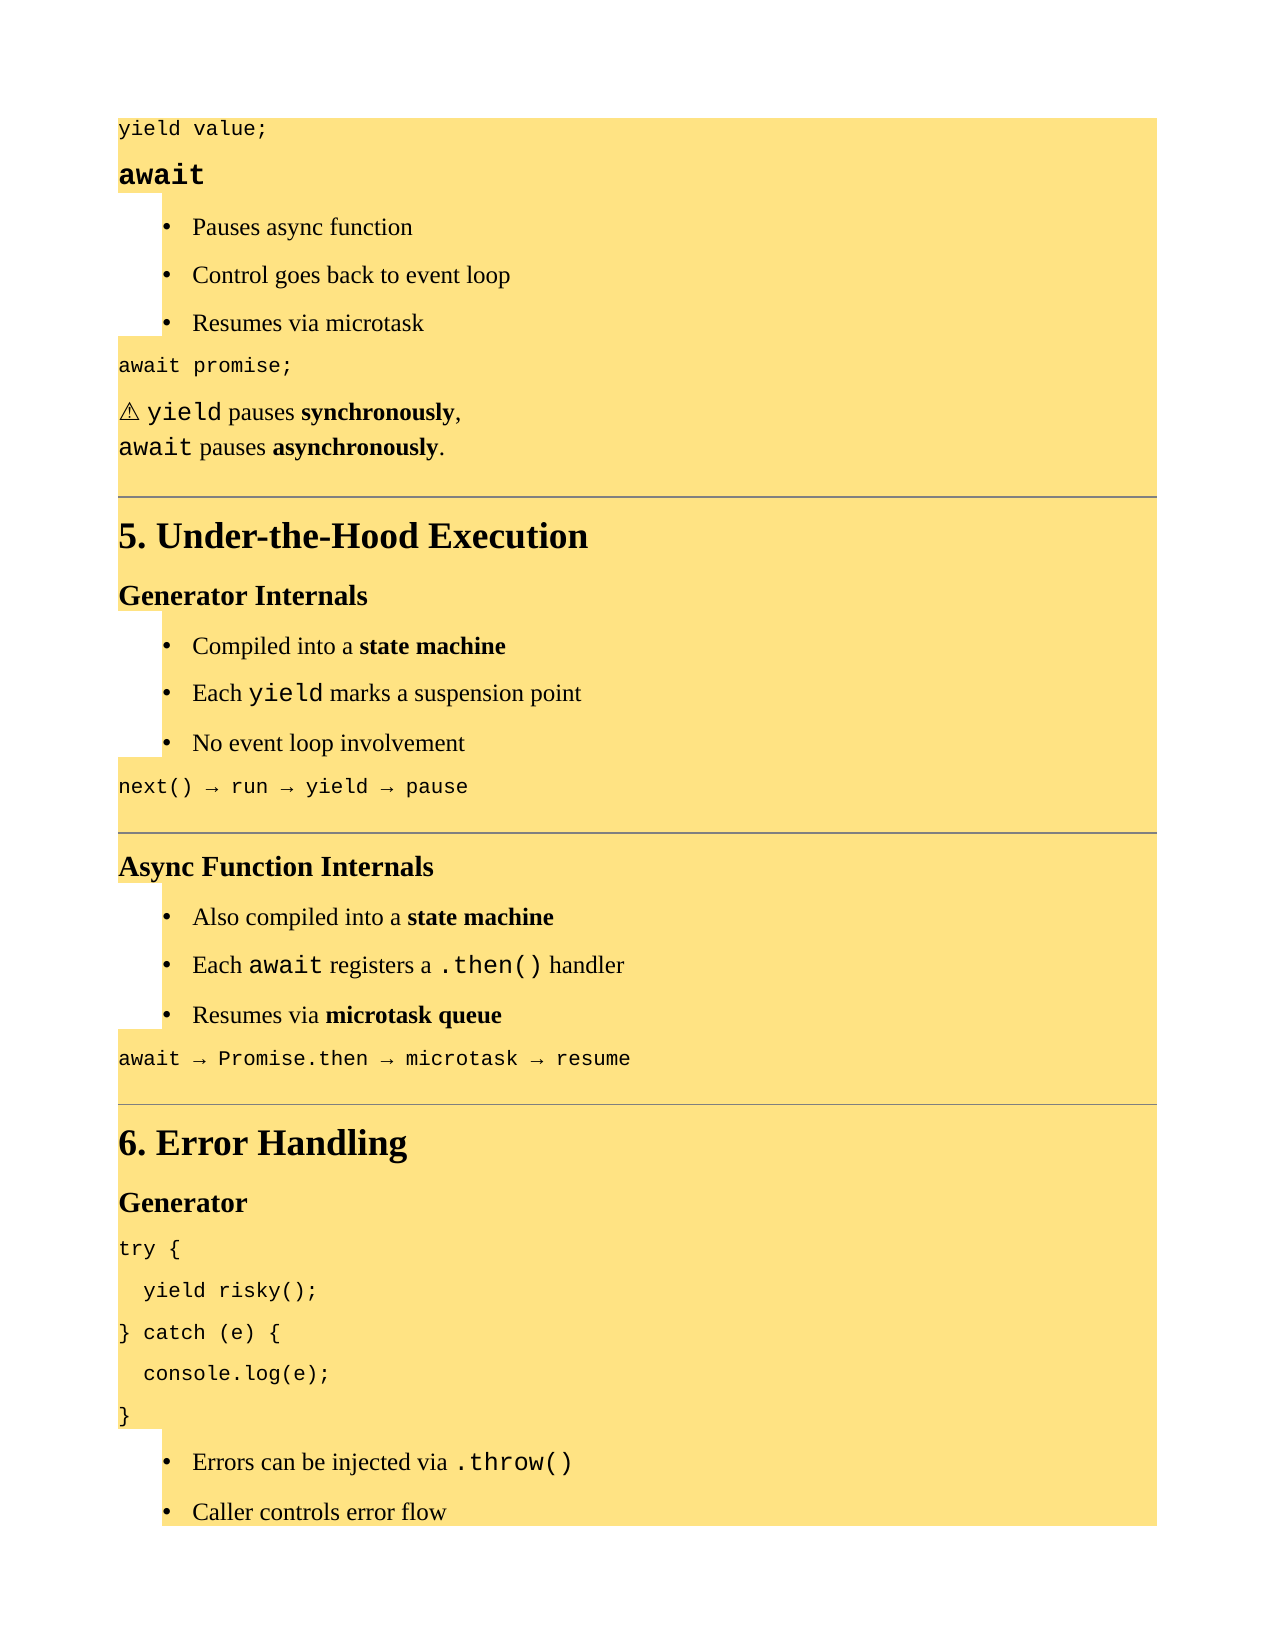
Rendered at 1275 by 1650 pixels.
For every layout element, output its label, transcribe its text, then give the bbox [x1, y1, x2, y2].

text await promise; [118, 355, 1157, 379]
subtitle await [118, 160, 1157, 193]
text yield risky(); [118, 1280, 1157, 1303]
text try { [118, 1238, 1157, 1262]
list Errors can be injected via .throw() [162, 1447, 1157, 1478]
list Control goes back to event loop [162, 260, 1157, 289]
subtitle Generator [118, 1185, 1157, 1218]
subtitle Async Function Internals [118, 849, 1157, 883]
list Compiled into a state machine [162, 631, 1157, 659]
subtitle 6. Error Handling [118, 1121, 1157, 1164]
list Also compiled into a state machine [162, 902, 1157, 931]
list Each await registers a .then() handler [162, 950, 1157, 981]
list Resumes via microtask queue [162, 1000, 1157, 1029]
text yield value; [118, 118, 1157, 142]
list No event loop involvement [162, 728, 1157, 757]
list Each yield marks a suspension point [162, 678, 1157, 709]
list Caller controls error flow [162, 1497, 1157, 1526]
text next() → run → yield → pause [118, 776, 1157, 800]
subtitle 5. Under-the-Hood Execution [118, 513, 1157, 557]
text ⚠ yield pauses synchronously, await pauses asynchronously. [118, 397, 1157, 463]
text await → Promise.then → microtask → resume [118, 1048, 1157, 1071]
list Resumes via microtask [162, 308, 1157, 336]
subtitle Generator Internals [118, 578, 1157, 611]
text } [118, 1405, 1157, 1429]
text } catch (e) { [118, 1322, 1157, 1345]
text console.log(e); [118, 1363, 1157, 1387]
list Pauses async function [162, 212, 1157, 241]
